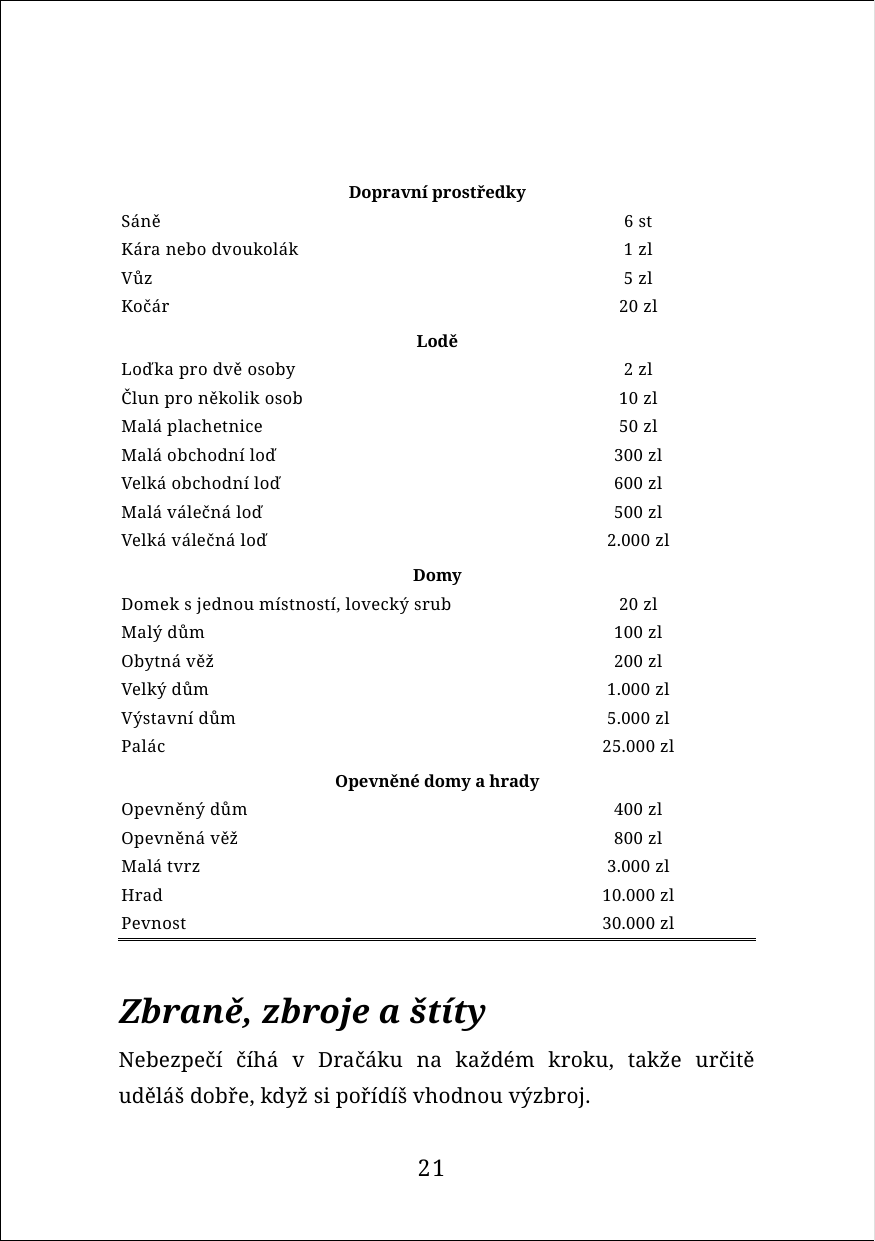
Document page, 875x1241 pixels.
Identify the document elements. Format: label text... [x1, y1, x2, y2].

table_cell Opevněný dům [118, 795, 520, 823]
table_cell 6 st [520, 206, 756, 235]
table_cell 5 zl [520, 263, 756, 292]
table_cell 2 zl [520, 355, 756, 383]
table_cell Sáně [118, 206, 520, 235]
table_cell Hrad [118, 881, 520, 909]
table_cell Opevněné domy a hrady [118, 760, 756, 795]
table_cell Malý dům [118, 618, 520, 646]
table_cell 600 zl [520, 469, 756, 498]
table_cell 400 zl [520, 795, 756, 823]
table_cell Velký dům [118, 675, 520, 703]
table_cell 800 zl [520, 824, 756, 852]
table_cell Velká obchodní loď [118, 469, 520, 498]
table_cell Malá obchodní loď [118, 441, 520, 469]
table_cell 200 zl [520, 646, 756, 675]
table_cell 25.000 zl [520, 732, 756, 760]
table_cell 300 zl [520, 441, 756, 469]
table_cell 20 zl [520, 292, 756, 320]
table_cell Velká válečná loď [118, 526, 520, 555]
table_cell Člun pro několik osob [118, 384, 520, 412]
table_cell Domek s jednou místností, lovecký srub [118, 589, 520, 618]
table_cell Domy [118, 555, 756, 589]
table_cell Vůz [118, 263, 520, 292]
table_cell 1.000 zl [520, 675, 756, 703]
table_cell 30.000 zl [520, 909, 756, 938]
table_cell Loďka pro dvě osoby [118, 355, 520, 383]
table_cell 50 zl [520, 412, 756, 441]
table_cell Výstavní dům [118, 703, 520, 732]
table_cell 10.000 zl [520, 881, 756, 909]
table_cell 100 zl [520, 618, 756, 646]
table_cell 1 zl [520, 235, 756, 263]
text Nebezpečí číhá v Dračáku na každém kroku, takže určitě uděláš dobře, když si pořídíš vhodnou výzbroj. [118, 1045, 756, 1109]
table_cell 3.000 zl [520, 852, 756, 881]
table_cell Kočár [118, 292, 520, 320]
table_cell 500 zl [520, 498, 756, 526]
table_cell 10 zl [520, 384, 756, 412]
table_cell Malá tvrz [118, 852, 520, 881]
table_cell Malá plachetnice [118, 412, 520, 441]
table_cell Opevněná věž [118, 824, 520, 852]
table_cell Dopravní prostředky [118, 172, 756, 206]
table_cell Obytná věž [118, 646, 520, 675]
table_cell 2.000 zl [520, 526, 756, 555]
table_cell 20 zl [520, 589, 756, 618]
table_cell Pevnost [118, 909, 520, 938]
subtitle Zbraně, zbroje a štíty [118, 988, 756, 1033]
table_cell Lodě [118, 320, 756, 355]
table_cell Palác [118, 732, 520, 760]
table_cell Kára nebo dvoukolák [118, 235, 520, 263]
table_cell 5.000 zl [520, 703, 756, 732]
table_cell Malá válečná loď [118, 498, 520, 526]
